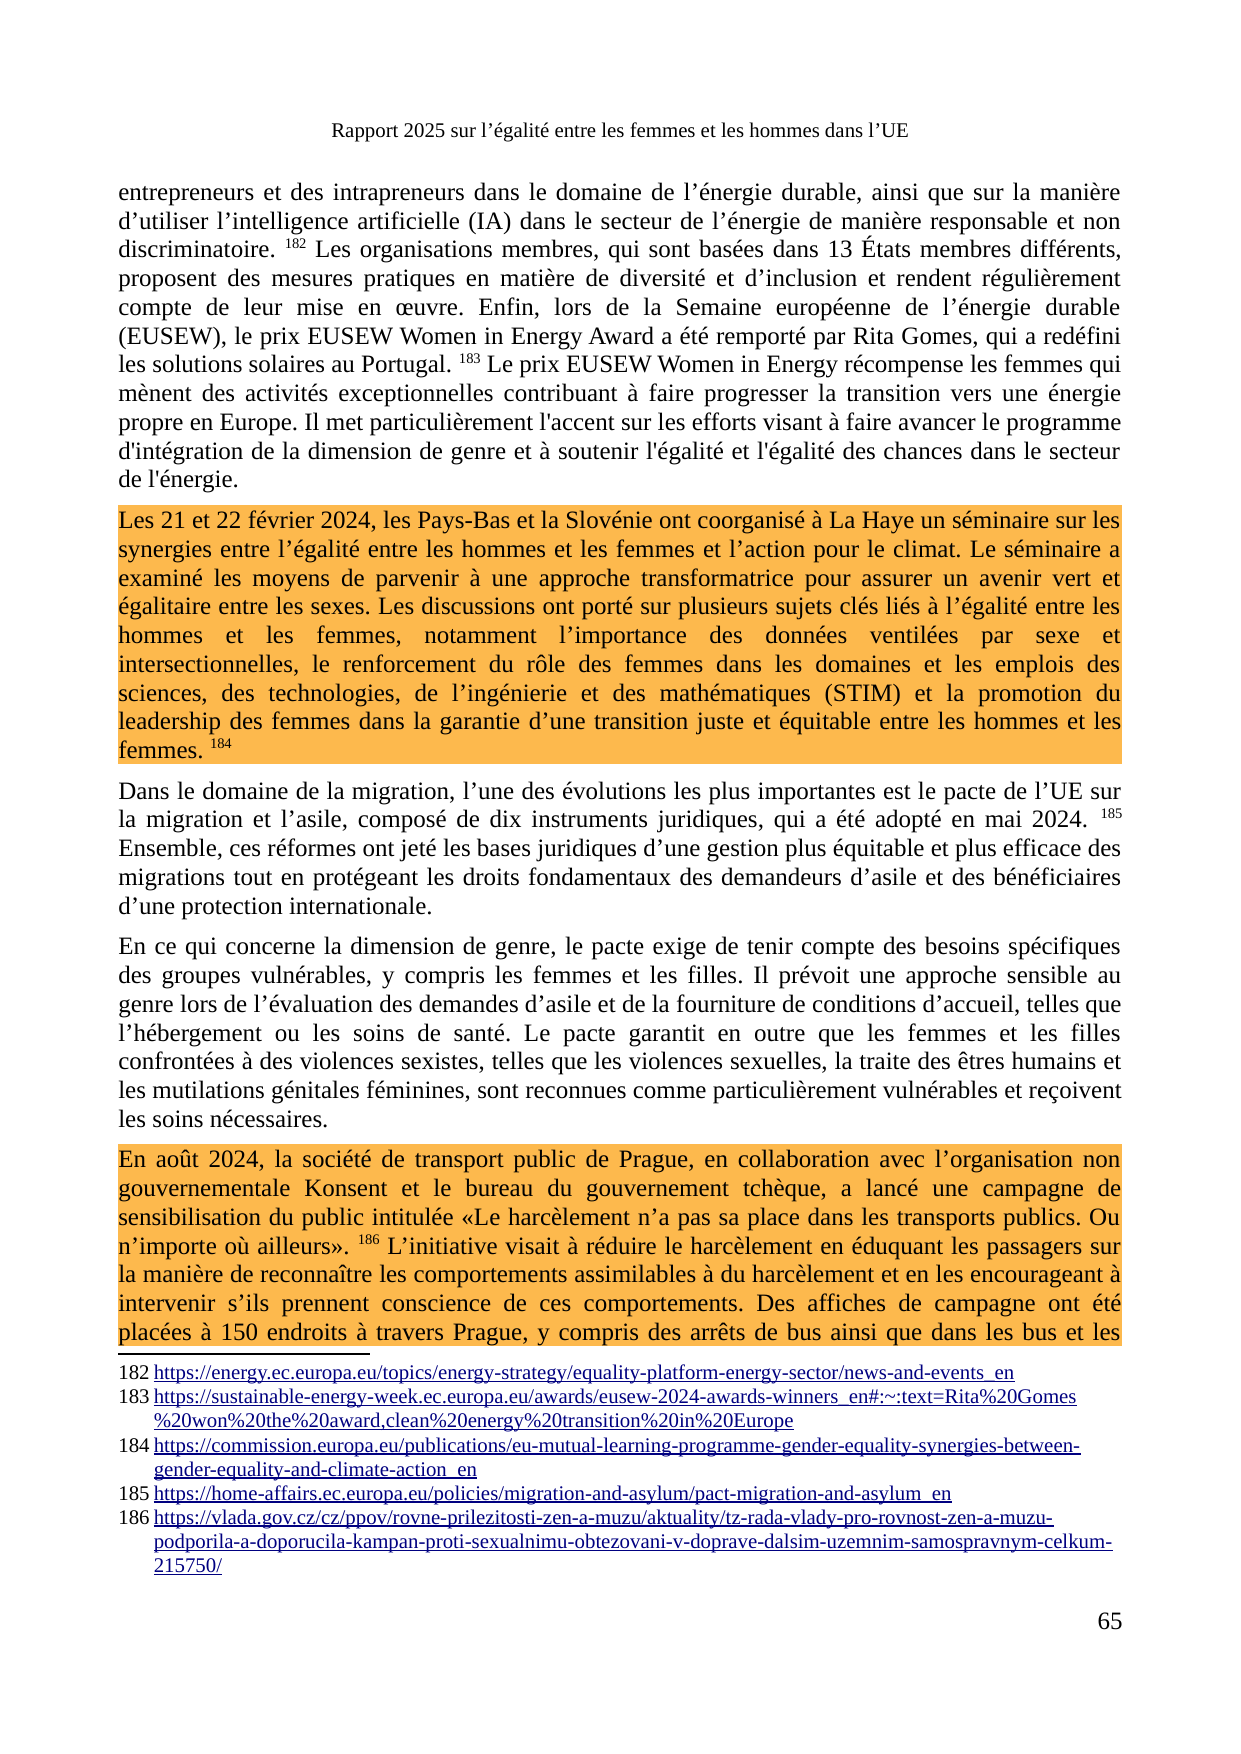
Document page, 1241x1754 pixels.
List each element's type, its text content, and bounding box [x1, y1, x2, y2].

text Dans le domaine de la migration, l’une des évolutions les plus importantes est le pacte de l’UE sur la migration et l’asile, composé de dix instruments juridiques, qui a été adopté en mai 2024. Ensemble, ces réformes ont jeté les bases juridiques d’une gestion plus équitable et plus efficace des migrations tout en protégeant les droits fondamentaux des demandeurs d’asile et des bénéficiaires d’une protection internationale. [118, 776, 1122, 919]
text https://sustainable-energy-week.ec.europa.eu/awards/eusew-2024-awards-winners_en#:~:text=Rita%20Gomes%20won%20the%20award,clean%20energy%20transition%20in%20Europe [118, 1384, 1122, 1432]
text https://home-affairs.ec.europa.eu/policies/migration-and-asylum/pact-migration-and-asylum_en [118, 1481, 1122, 1505]
text https://commission.europa.eu/publications/eu-mutual-learning-programme-gender-equality-synergies-between-gender-equality-and-climate-action_en [118, 1432, 1122, 1481]
text entrepreneurs et des intrapreneurs dans le domaine de l’énergie durable, ainsi que sur la manière d’utiliser l’intelligence artificielle (IA) dans le secteur de l’énergie de manière responsable et non discriminatoire. Les organisations membres, qui sont basées dans 13 États membres différents, proposent des mesures pratiques en matière de diversité et d’inclusion et rendent régulièrement compte de leur mise en œuvre. Enfin, lors de la Semaine européenne de l’énergie durable (EUSEW), le prix EUSEW Women in Energy Award a été remporté par Rita Gomes, qui a redéfini les solutions solaires au Portugal. Le prix EUSEW Women in Energy récompense les femmes qui mènent des activités exceptionnelles contribuant à faire progresser la transition vers une énergie propre en Europe. Il met particulièrement l'accent sur les efforts visant à faire avancer le programme d'intégration de la dimension de genre et à soutenir l'égalité et l'égalité des chances dans le secteur de l'énergie. [118, 177, 1122, 493]
text https://vlada.gov.cz/cz/ppov/rovne-prilezitosti-zen-a-muzu/aktuality/tz-rada-vlady-pro-rovnost-zen-a-muzu-podporila-a-doporucila-kampan-proti-sexualnimu-obtezovani-v-doprave-dalsim-uzemnim-samospravnym-celkum-215750/ [118, 1505, 1122, 1577]
text Les 21 et 22 février 2024, les Pays-Bas et la Slovénie ont coorganisé à La Haye un séminaire sur les synergies entre l’égalité entre les hommes et les femmes et l’action pour le climat. Le séminaire a examiné les moyens de parvenir à une approche transformatrice pour assurer un avenir vert et égalitaire entre les sexes. Les discussions ont porté sur plusieurs sujets clés liés à l’égalité entre les hommes et les femmes, notamment l’importance des données ventilées par sexe et intersectionnelles, le renforcement du rôle des femmes dans les domaines et les emplois des sciences, des technologies, de l’ingénierie et des mathématiques (STIM) et la promotion du leadership des femmes dans la garantie d’une transition juste et équitable entre les hommes et les femmes. [118, 505, 1122, 764]
text En ce qui concerne la dimension de genre, le pacte exige de tenir compte des besoins spécifiques des groupes vulnérables, y compris les femmes et les filles. Il prévoit une approche sensible au genre lors de l’évaluation des demandes d’asile et de la fourniture de conditions d’accueil, telles que l’hébergement ou les soins de santé. Le pacte garantit en outre que les femmes et les filles confrontées à des violences sexistes, telles que les violences sexuelles, la traite des êtres humains et les mutilations génitales féminines, sont reconnues comme particulièrement vulnérables et reçoivent les soins nécessaires. [118, 931, 1122, 1133]
text https://energy.ec.europa.eu/topics/energy-strategy/equality-platform-energy-sector/news-and-events_en [118, 1360, 1122, 1384]
text En août 2024, la société de transport public de Prague, en collaboration avec l’organisation non gouvernementale Konsent et le bureau du gouvernement tchèque, a lancé une campagne de sensibilisation du public intitulée «Le harcèlement n’a pas sa place dans les transports publics. Ou n’importe où ailleurs». L’initiative visait à réduire le harcèlement en éduquant les passagers sur la manière de reconnaître les comportements assimilables à du harcèlement et en les encourageant à intervenir s’ils prennent conscience de ces comportements. Des affiches de campagne ont été placées à 150 endroits à travers Prague, y compris des arrêts de bus ainsi que dans les bus et les [118, 1144, 1122, 1346]
